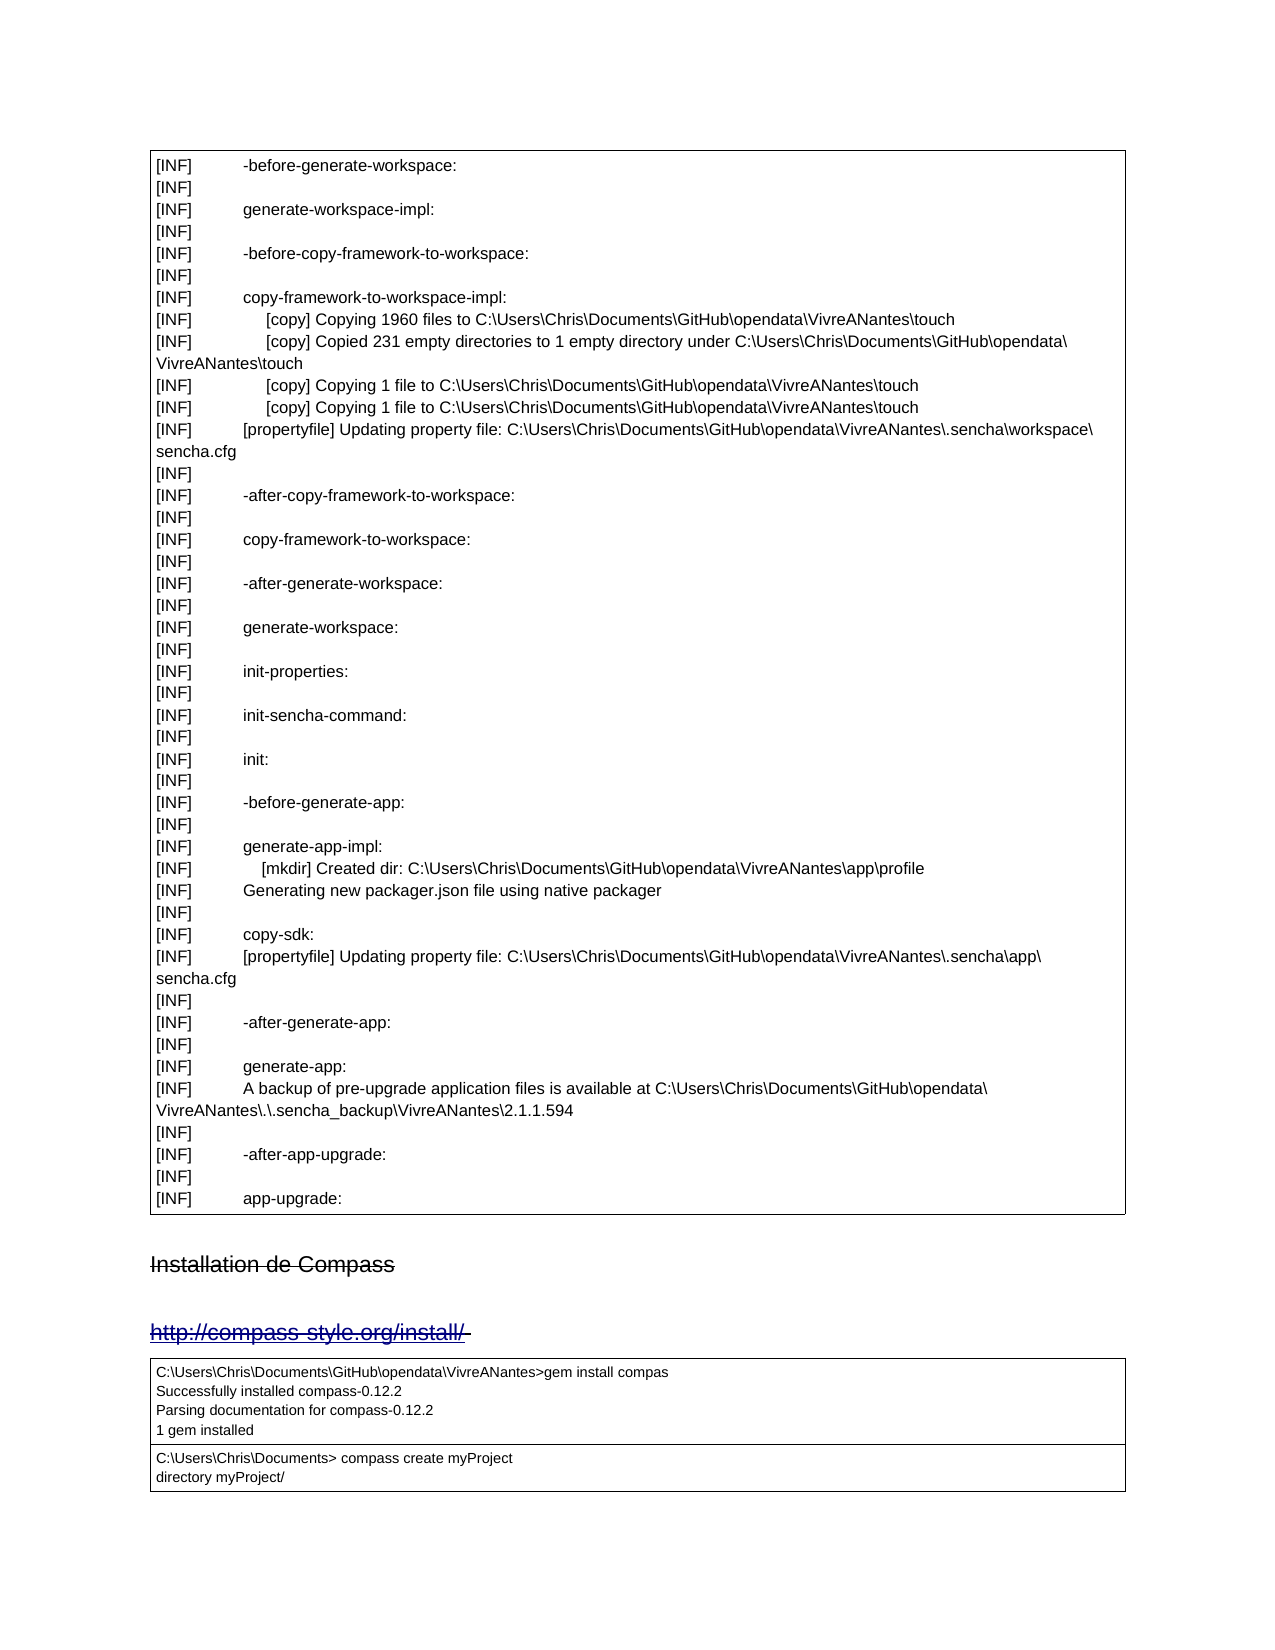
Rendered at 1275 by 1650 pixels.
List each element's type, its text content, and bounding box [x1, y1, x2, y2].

table_cell C:\Users\Chris\Documents> compass create myProject directory myProject/ [151, 1445, 1125, 1491]
text http://compass-style.org/install/ [150, 1319, 1125, 1345]
table_header C:\Users\Chris\Documents\GitHub\opendata\VivreANantes>gem install compas Successfully installed compass-0.12.2 Parsing documentation for compass-0.12.2 1 gem installed [151, 1359, 1125, 1444]
text Installation de Compass [150, 1251, 1125, 1278]
table_cell [INF] -before-generate-workspace: [INF] [INF] generate-workspace-impl: [INF] [INF] -before-copy-framework-to-workspace: [INF] [INF] copy-framework-to-workspace-impl: [INF] [copy] Copying 1960 files to C:\Users\Chris\Documents\GitHub\opendata\VivreANantes\touch [INF] [copy] Copied 231 empty directories to 1 empty directory under C:\Users\Chris\Documents\GitHub\opendata\VivreANantes\touch [INF] [copy] Copying 1 file to C:\Users\Chris\Documents\GitHub\opendata\VivreANantes\touch [INF] [copy] Copying 1 file to C:\Users\Chris\Documents\GitHub\opendata\VivreANantes\touch [INF] [propertyfile] Updating property file: C:\Users\Chris\Documents\GitHub\opendata\VivreANantes\.sencha\workspace\sencha.cfg [INF] [INF] -after-copy-framework-to-workspace: [INF] [INF] copy-framework-to-workspace: [INF] [INF] -after-generate-workspace: [INF] [INF] generate-workspace: [INF] [INF] init-properties: [INF] [INF] init-sencha-command: [INF] [INF] init: [INF] [INF] -before-generate-app: [INF] [INF] generate-app-impl: [INF] [mkdir] Created dir: C:\Users\Chris\Documents\GitHub\opendata\VivreANantes\app\profile [INF] Generating new packager.json file using native packager [INF] [INF] copy-sdk: [INF] [propertyfile] Updating property file: C:\Users\Chris\Documents\GitHub\opendata\VivreANantes\.sencha\app\sencha.cfg [INF] [INF] -after-generate-app: [INF] [INF] generate-app: [INF] A backup of pre-upgrade application files is available at C:\Users\Chris\Documents\GitHub\opendata\VivreANantes\.\.sencha_backup\VivreANantes\2.1.1.594 [INF] [INF] -after-app-upgrade: [INF] [INF] app-upgrade: [151, 151, 1125, 1214]
